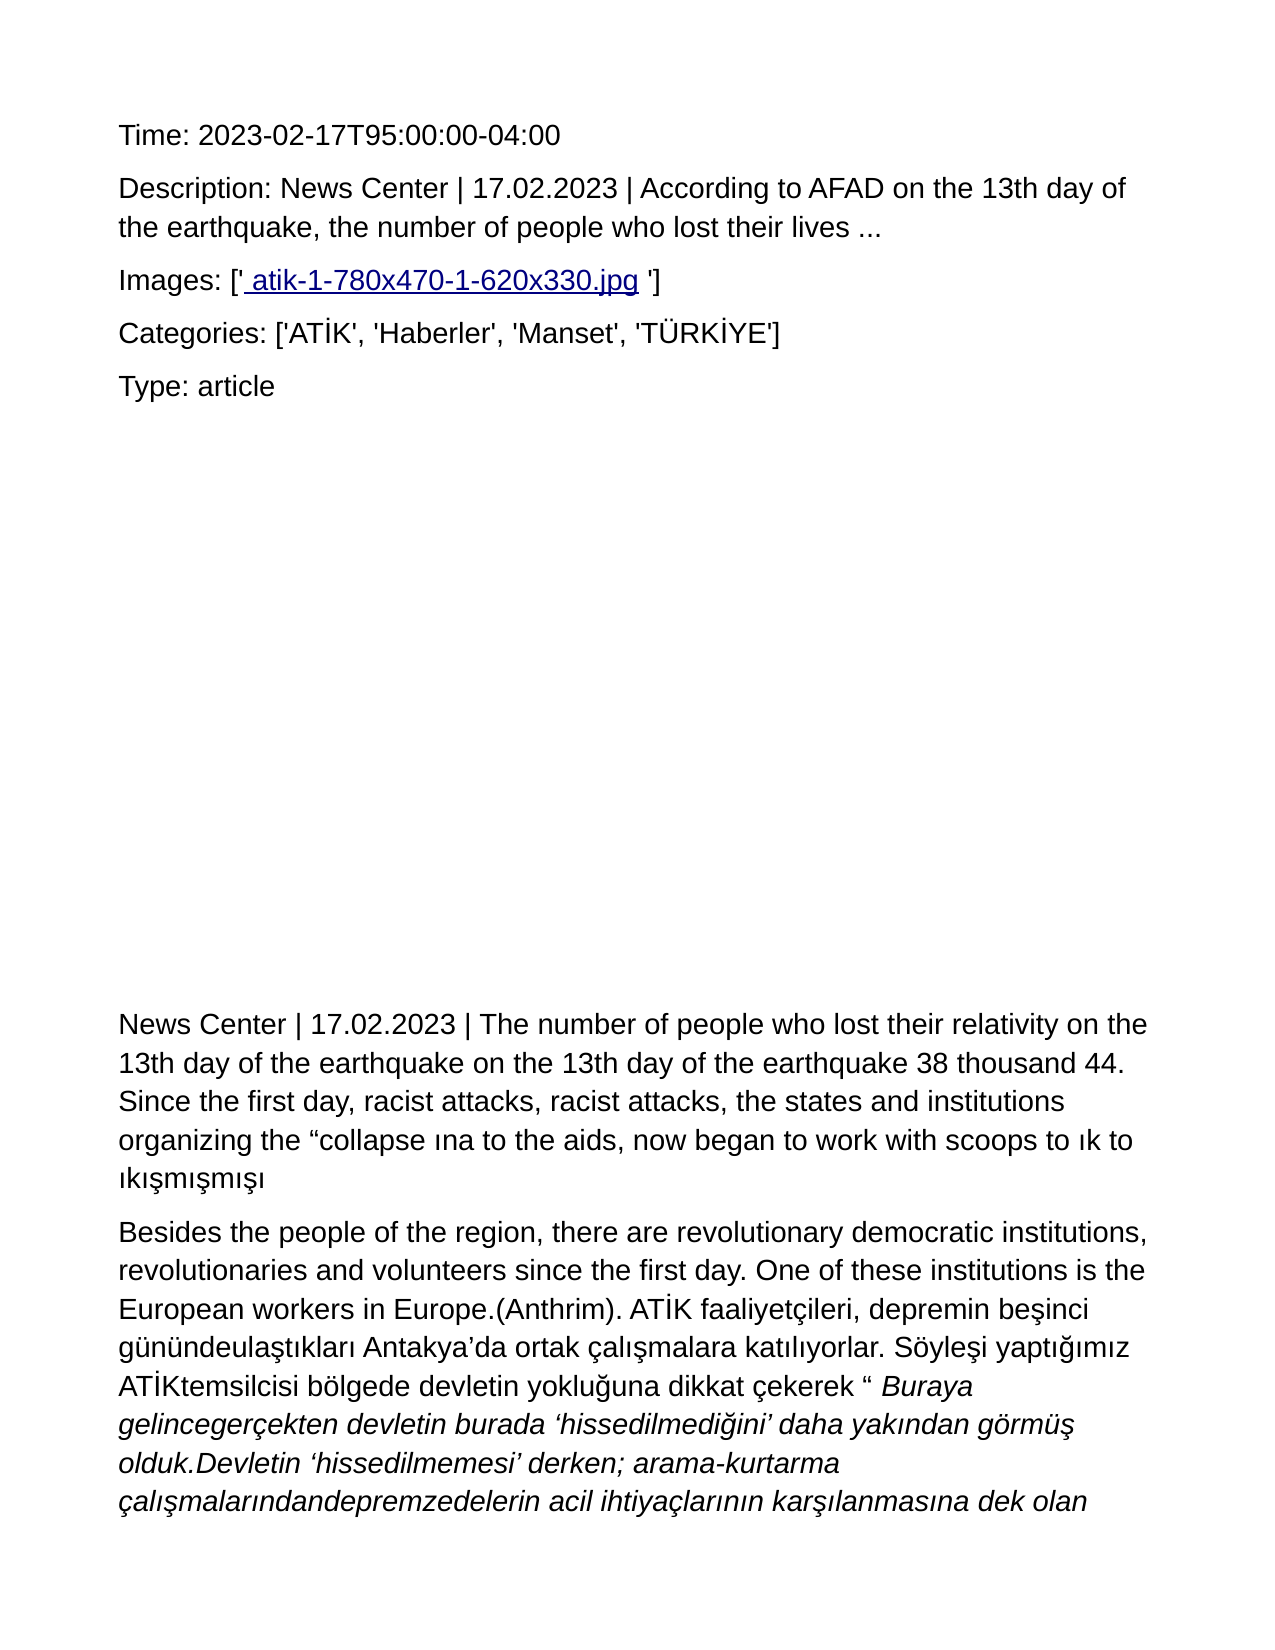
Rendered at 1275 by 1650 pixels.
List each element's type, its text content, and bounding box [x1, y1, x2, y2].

text Type: article [118, 369, 1157, 403]
text Images: [' atik-1-780x470-1-620x330.jpg '] [118, 263, 1157, 296]
text Time: 2023-02-17T95:00:00-04:00 [118, 118, 1157, 152]
text Description: News Center | 17.02.2023 | According to AFAD on the 13th day of the earthquake, the number of people who lost their lives ... [118, 171, 1157, 243]
text News Center | 17.02.2023 | The number of people who lost their relativity on the 13th day of the earthquake on the 13th day of the earthquake 38 thousand 44. Since the first day, racist attacks, racist attacks, the states and institutions organizing the “collapse ına to the aids, now began to work with scoops to ık to ıkışmışmışı [118, 422, 1157, 1195]
text Categories: ['ATİK', 'Haberler', 'Manset', 'TÜRKİYE'] [118, 316, 1157, 349]
text Besides the people of the region, there are revolutionary democratic institutions, revolutionaries and volunteers since the first day. One of these institutions is the European workers in Europe.(Anthrim). ATİK faaliyetçileri, depremin beşinci günündeulaştıkları Antakya’da ortak çalışmalara katılıyorlar. Söyleşi yaptığımız ATİKtemsilcisi bölgede devletin yokluğuna dikkat çekerek “ Buraya gelincegerçekten devletin burada ‘hissedilmediğini’ daha yakından görmüş olduk.Devletin ‘hissedilmemesi’ derken; arama-kurtarma çalışmalarındandepremzedelerin acil ihtiyaçlarının karşılanmasına dek olan [118, 1215, 1157, 1518]
